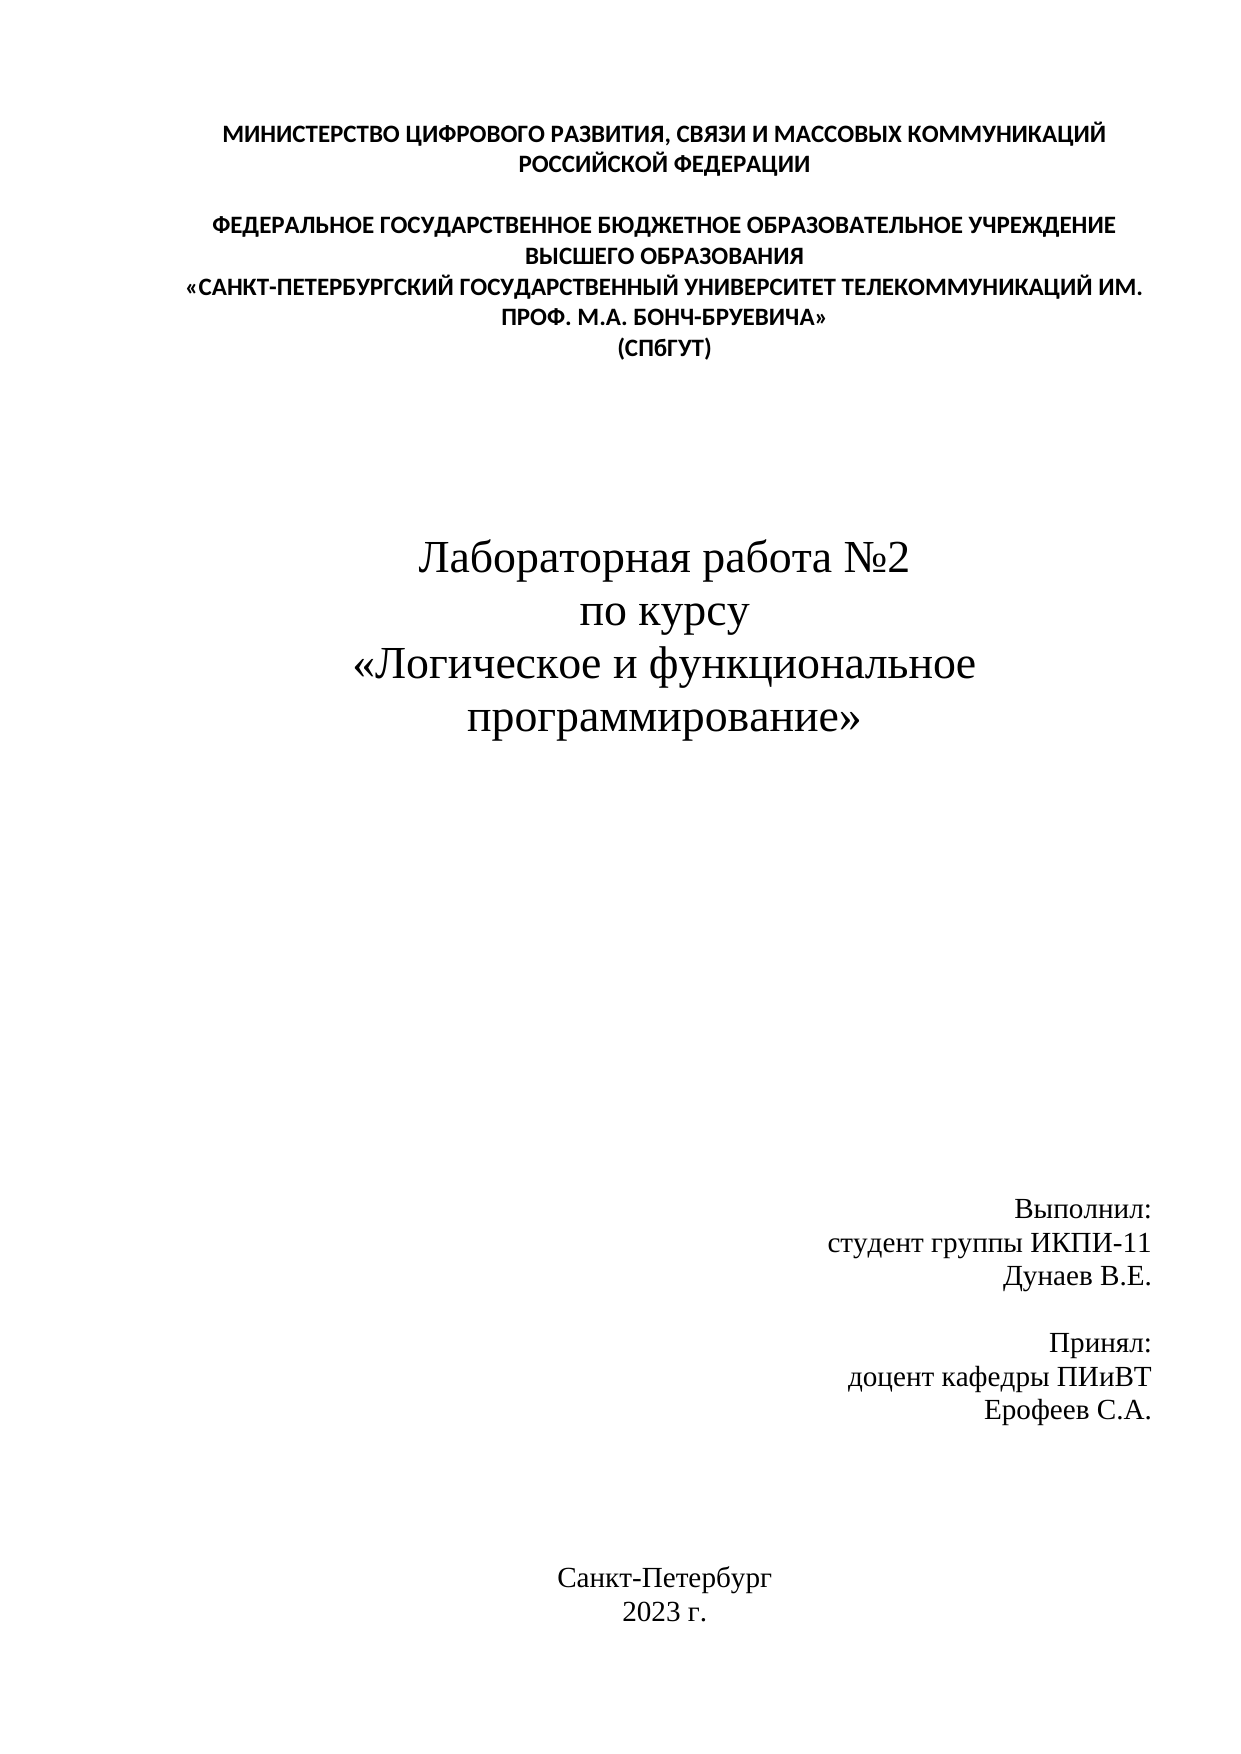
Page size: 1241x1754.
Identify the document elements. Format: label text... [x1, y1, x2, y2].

text по курсу [177, 583, 1152, 635]
text (СПбГУТ) [177, 332, 1152, 362]
text Санкт-Петербург [177, 1560, 1152, 1594]
text доцент кафедры ПИиВТ [177, 1359, 1152, 1392]
text Принял: [177, 1325, 1152, 1359]
text 2023 г. [177, 1594, 1152, 1627]
text ФЕДЕРАЛЬНОЕ ГОСУДАРСТВЕННОЕ БЮДЖЕТНОЕ ОБРАЗОВАТЕЛЬНОЕ УЧРЕЖДЕНИЕ ВЫСШЕГО ОБРАЗОВАНИЯ [177, 210, 1152, 271]
text «Логическое и функциональное программирование» [177, 635, 1152, 741]
text Выполнил: [177, 1191, 1152, 1225]
text МИНИСТЕРСТВО ЦИФРОВОГО РАЗВИТИЯ, СВЯЗИ И МАССОВЫХ КОММУНИКАЦИЙ РОССИЙСКОЙ ФЕДЕРАЦИИ [177, 118, 1152, 179]
text «САНКТ-ПЕТЕРБУРГСКИЙ ГОСУДАРСТВЕННЫЙ УНИВЕРСИТЕТ ТЕЛЕКОММУНИКАЦИЙ ИМ. ПРОФ. М.А. БОНЧ-БРУЕВИЧА» [177, 271, 1152, 332]
text студент группы ИКПИ-11 [177, 1225, 1152, 1258]
text Лабораторная работа №2 [177, 530, 1152, 583]
text Ерофеев С.А. [177, 1392, 1152, 1426]
text Дунаев В.Е. [177, 1258, 1152, 1292]
